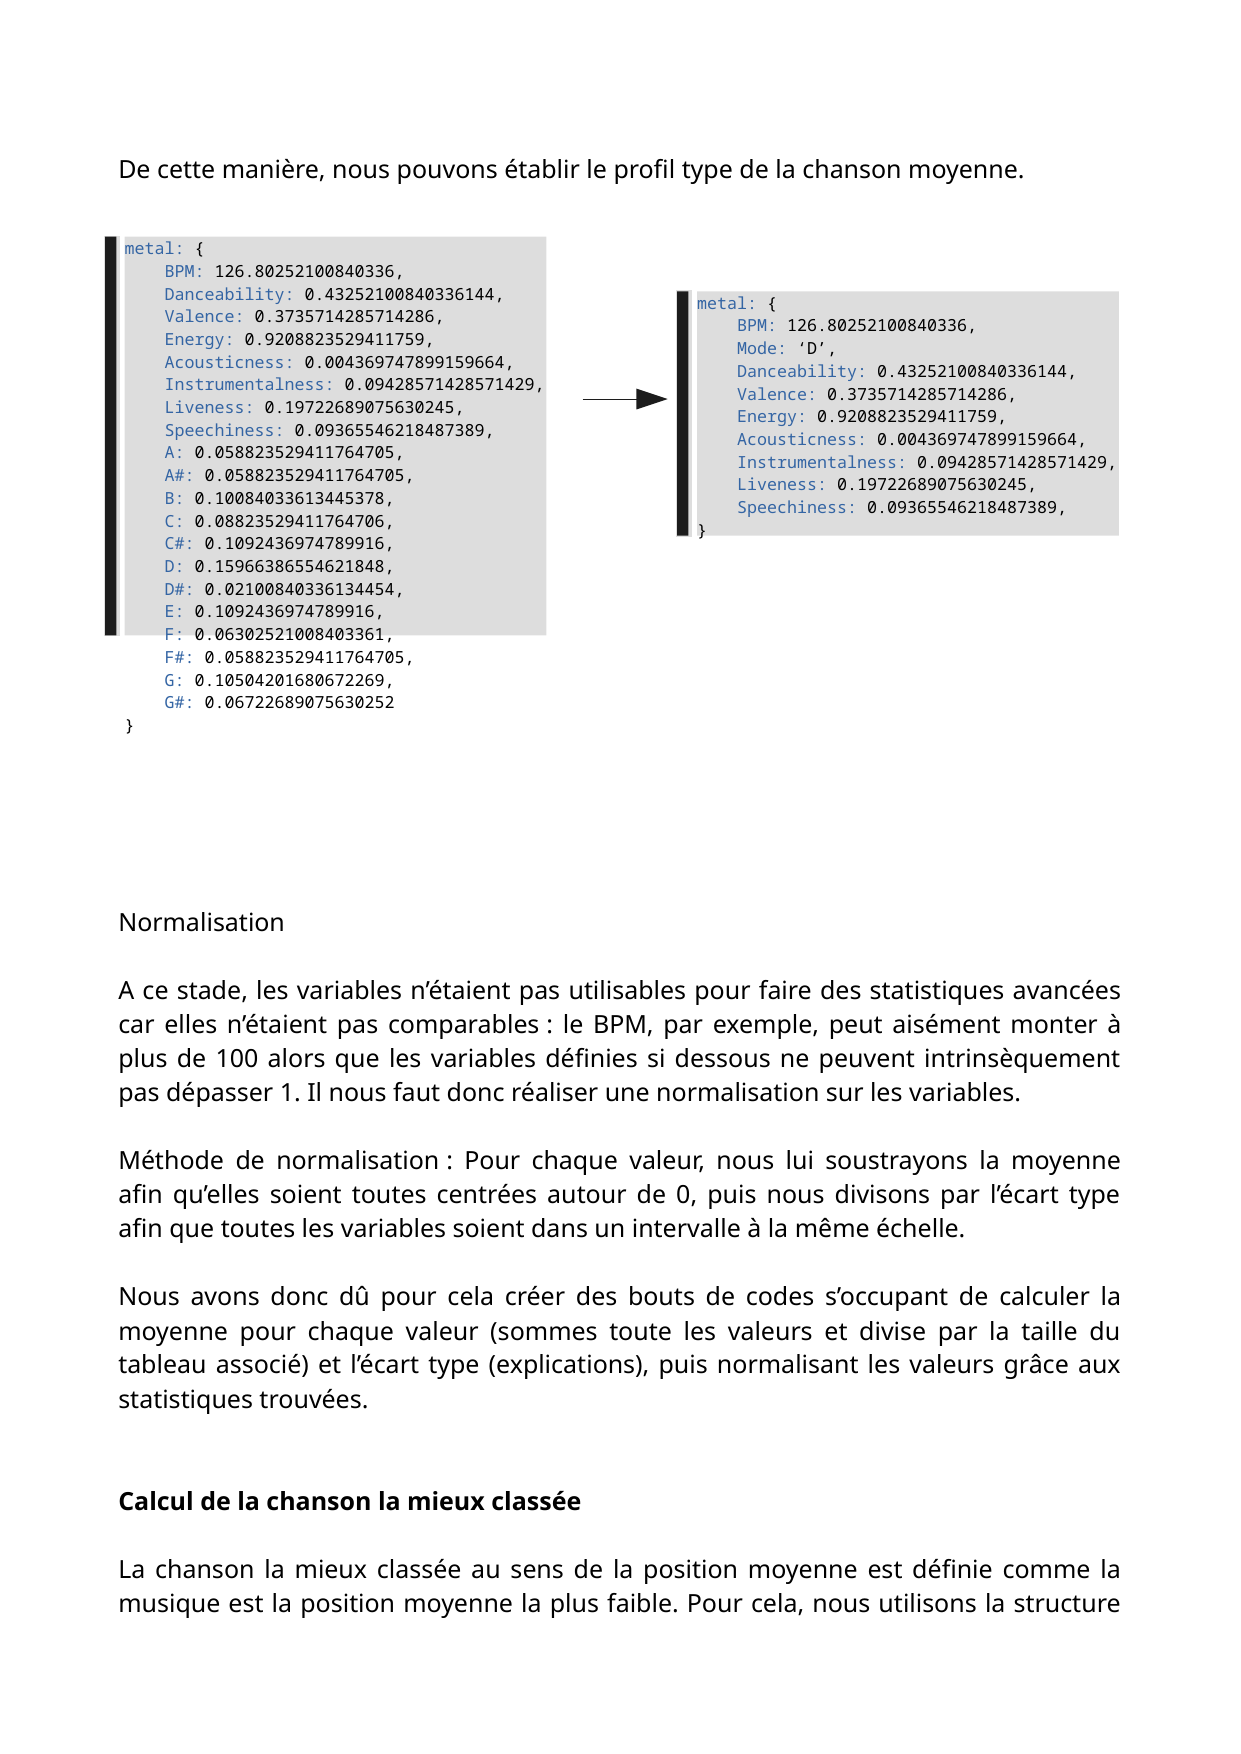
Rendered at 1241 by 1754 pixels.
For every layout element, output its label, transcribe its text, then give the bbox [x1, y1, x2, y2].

text Nous avons donc dû pour cela créer des bouts de codes s’occupant de calculer la moyenne pour chaque valeur (sommes toute les valeurs et divise par la taille du tableau associé) et l’écart type (explications), puis normalisant les valeurs grâce aux statistiques trouvées. [118, 1279, 1122, 1415]
text A ce stade, les variables n’étaient pas utilisables pour faire des statistiques avancées car elles n’étaient pas comparables : le BPM, par exemple, peut aisément monter à plus de 100 alors que les variables définies si dessous ne peuvent intrinsèquement pas dépasser 1. Il nous faut donc réaliser une normalisation sur les variables. [118, 972, 1122, 1109]
text Normalisation [118, 904, 1122, 938]
text Calcul de la chanson la mieux classée [118, 1483, 1122, 1517]
text De cette manière, nous pouvons établir le profil type de la chanson moyenne. [118, 152, 1122, 186]
text Méthode de normalisation : Pour chaque valeur, nous lui soustrayons la moyenne afin qu’elles soient toutes centrées autour de 0, puis nous divisons par l’écart type afin que toutes les variables soient dans un intervalle à la même échelle. [118, 1143, 1122, 1245]
text La chanson la mieux classée au sens de la position moyenne est définie comme la musique est la position moyenne la plus faible. Pour cela, nous utilisons la structure [118, 1552, 1122, 1620]
